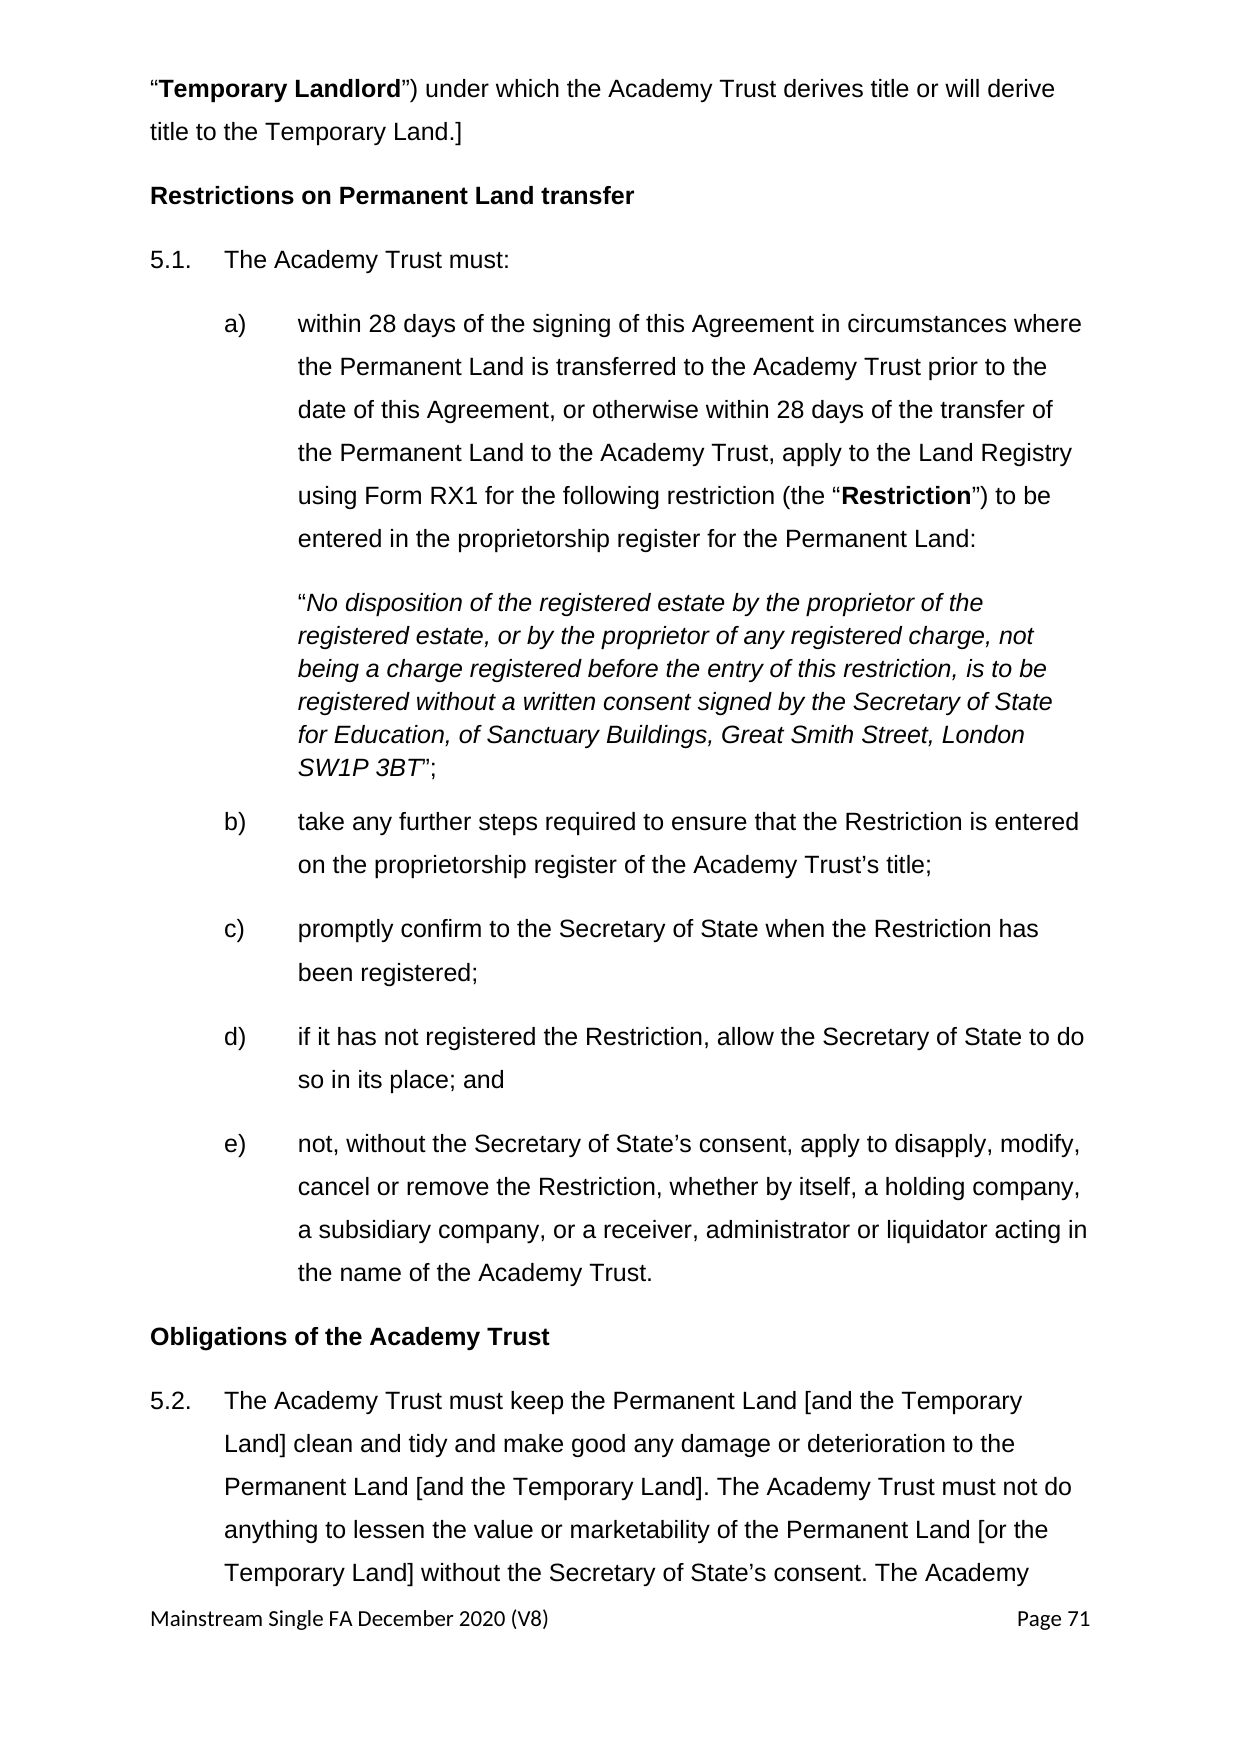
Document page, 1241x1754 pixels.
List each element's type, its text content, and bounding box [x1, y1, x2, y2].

list The Academy Trust must keep the Permanent Land [and the Temporary Land] clean and tidy and make good any damage or deterioration to the Permanent Land [and the Temporary Land]. The Academy Trust must not do anything to lessen the value or marketability of the Permanent Land [or the Temporary Land] without the Secretary of State’s consent. The Academy [150, 1386, 1090, 1587]
text c) promptly confirm to the Secretary of State when the Restriction has been registered; [224, 914, 1090, 986]
text b) take any further steps required to ensure that the Restriction is entered on the proprietorship register of the Academy Trust’s title; [224, 807, 1090, 879]
list The Academy Trust must: [150, 245, 1090, 273]
text e) not, without the Secretary of State’s consent, apply to disapply, modify, cancel or remove the Restriction, whether by itself, a holding company, a subsidiary company, or a receiver, administrator or liquidator acting in the name of the Academy Trust. [224, 1128, 1090, 1287]
text Restrictions on Permanent Land transfer [150, 181, 1090, 209]
text “Temporary Landlord”) under which the Academy Trust derives title or will derive title to the Temporary Land.] [150, 74, 1090, 146]
text a) within 28 days of the signing of this Agreement in circumstances where the Permanent Land is transferred to the Academy Trust prior to the date of this Agreement, or otherwise within 28 days of the transfer of the Permanent Land to the Academy Trust, apply to the Land Registry using Form RX1 for the following restriction (the “Restriction”) to be entered in the proprietorship register for the Permanent Land: [224, 309, 1090, 553]
text d) if it has not registered the Restriction, allow the Secretary of State to do so in its place; and [224, 1021, 1090, 1093]
text Obligations of the Academy Trust [150, 1322, 1090, 1351]
text “No disposition of the registered estate by the proprietor of the registered estate, or by the proprietor of any registered charge, not being a charge registered before the entry of this restriction, is to be registered without a written consent signed by the Secretary of State for Education, of Sanctuary Buildings, Great Smith Street, London SW1P 3BT”; [298, 588, 1090, 782]
